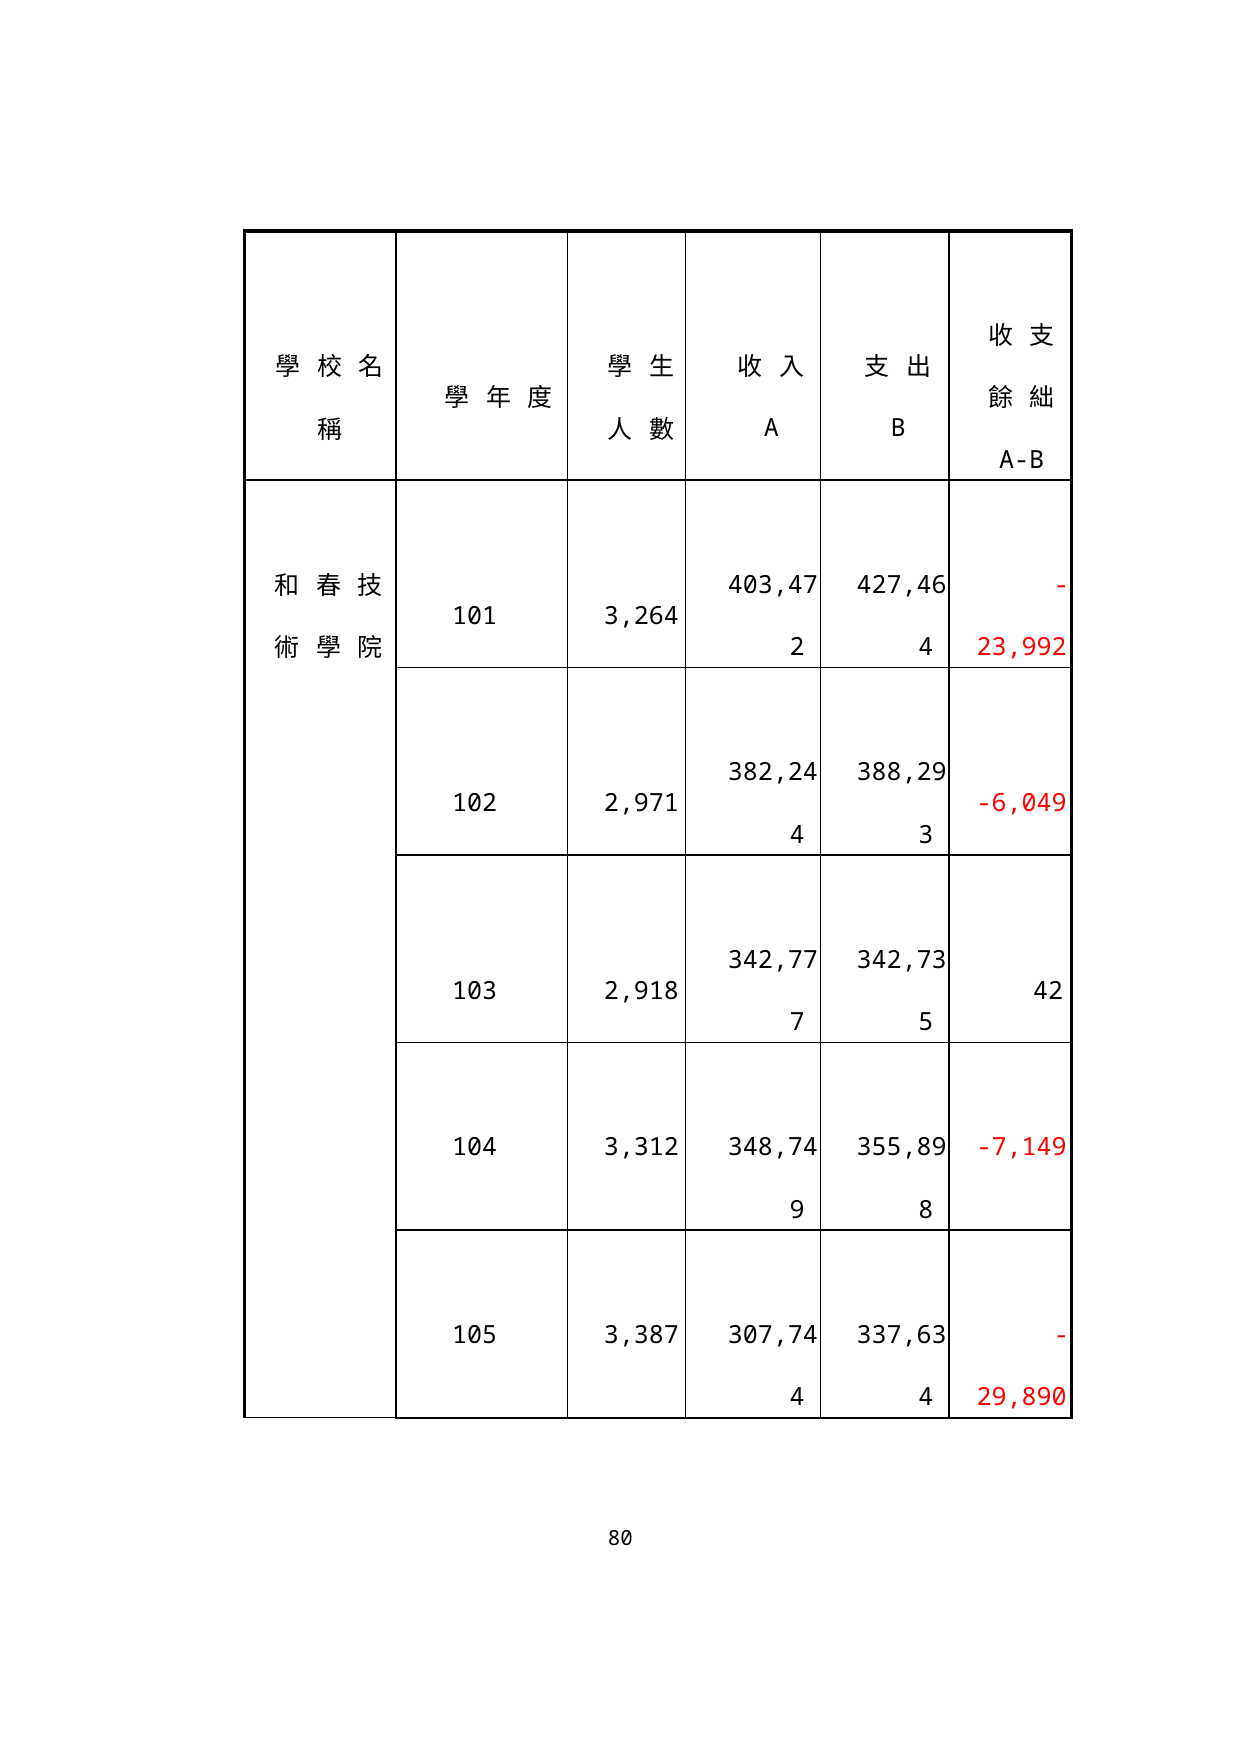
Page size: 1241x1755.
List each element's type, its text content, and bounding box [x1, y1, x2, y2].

table_cell -6,049 [950, 668, 1070, 854]
table_cell 102 [397, 668, 567, 854]
table_cell 104 [397, 1043, 567, 1229]
table_cell 348,749 [686, 1043, 820, 1229]
table_cell 42 [950, 856, 1070, 1042]
table_cell 2,918 [568, 856, 685, 1042]
table_cell 101 [397, 481, 567, 667]
table_cell 342,777 [686, 856, 820, 1042]
table_cell 3,264 [568, 481, 685, 667]
table_cell 403,472 [686, 481, 820, 667]
table_cell 3,312 [568, 1043, 685, 1229]
table_cell 105 [397, 1231, 567, 1417]
table_cell 355,898 [821, 1043, 948, 1229]
table_cell 103 [397, 856, 567, 1042]
table_cell 2,971 [568, 668, 685, 854]
table_header 收支餘絀A-B [950, 233, 1070, 479]
table_header 收入 A [686, 233, 820, 479]
table_header 學生人數 [568, 233, 685, 479]
table_header 學年度 [397, 233, 567, 479]
table_cell 427,464 [821, 481, 948, 667]
table_header 支出 B [821, 233, 948, 479]
table_cell 337,634 [821, 1231, 948, 1417]
table_cell -7,149 [950, 1043, 1070, 1229]
table_cell 307,744 [686, 1231, 820, 1417]
table_cell -23,992 [950, 481, 1070, 667]
table_cell 3,387 [568, 1231, 685, 1417]
table_header 學校名稱 [246, 233, 395, 479]
table_cell 388,293 [821, 668, 948, 854]
table_cell -29,890 [950, 1231, 1070, 1417]
table_cell 342,735 [821, 856, 948, 1042]
table_cell 382,244 [686, 668, 820, 854]
table_cell 和春技術學院 [246, 481, 395, 1417]
